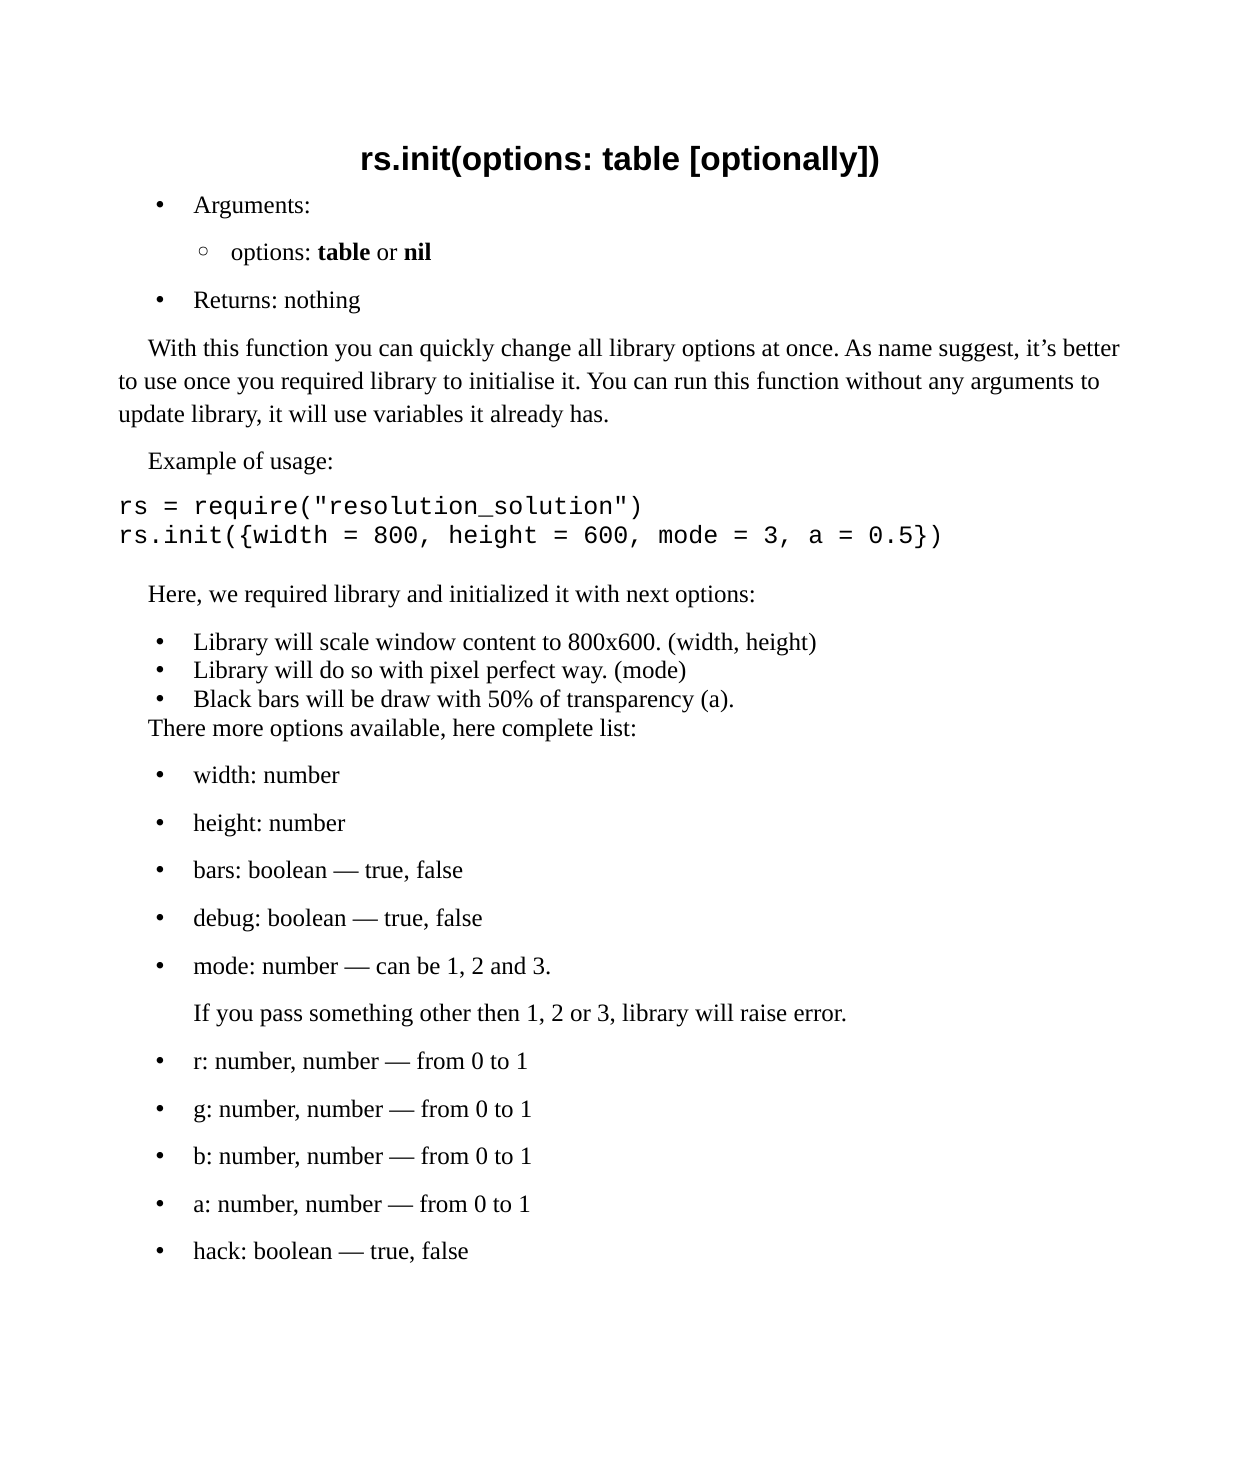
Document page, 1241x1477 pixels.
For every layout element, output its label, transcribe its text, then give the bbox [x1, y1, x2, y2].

list Returns: nothing [156, 285, 1122, 314]
list options: table or nil [193, 237, 1122, 266]
text With this function you can quickly change all library options at once. As name suggest, it’s better to use once you required library to initialise it. You can run this function without any arguments to update library, it will use variables it already has. [118, 333, 1122, 427]
list Library will do so with pixel perfect way. (mode) [156, 655, 1122, 684]
text rs = require("resolution_solution") [118, 494, 1122, 522]
list width: number [156, 760, 1122, 789]
list a: number, number — from 0 to 1 [156, 1189, 1122, 1218]
list debug: boolean — true, false [156, 903, 1122, 932]
list mode: number — can be 1, 2 and 3. [156, 951, 1122, 979]
subtitle rs.init(options: table [optionally]) [118, 139, 1122, 177]
list Library will scale window content to 800x600. (width, height) [156, 627, 1122, 655]
text rs.init({width = 800, height = 600, mode = 3, a = 0.5}) [118, 522, 1122, 551]
list hack: boolean — true, false [156, 1236, 1122, 1265]
list Arguments: [156, 190, 1122, 219]
list If you pass something other then 1, 2 or 3, library will raise error. [156, 998, 1122, 1027]
text There more options available, here complete list: [118, 713, 1122, 742]
list b: number, number — from 0 to 1 [156, 1141, 1122, 1170]
text Example of usage: [118, 446, 1122, 475]
text Here, we required library and initialized it with next options: [118, 579, 1122, 608]
list r: number, number — from 0 to 1 [156, 1046, 1122, 1075]
list bars: boolean — true, false [156, 856, 1122, 884]
list height: number [156, 808, 1122, 837]
list Black bars will be draw with 50% of transparency (a). [156, 684, 1122, 713]
list g: number, number — from 0 to 1 [156, 1094, 1122, 1122]
